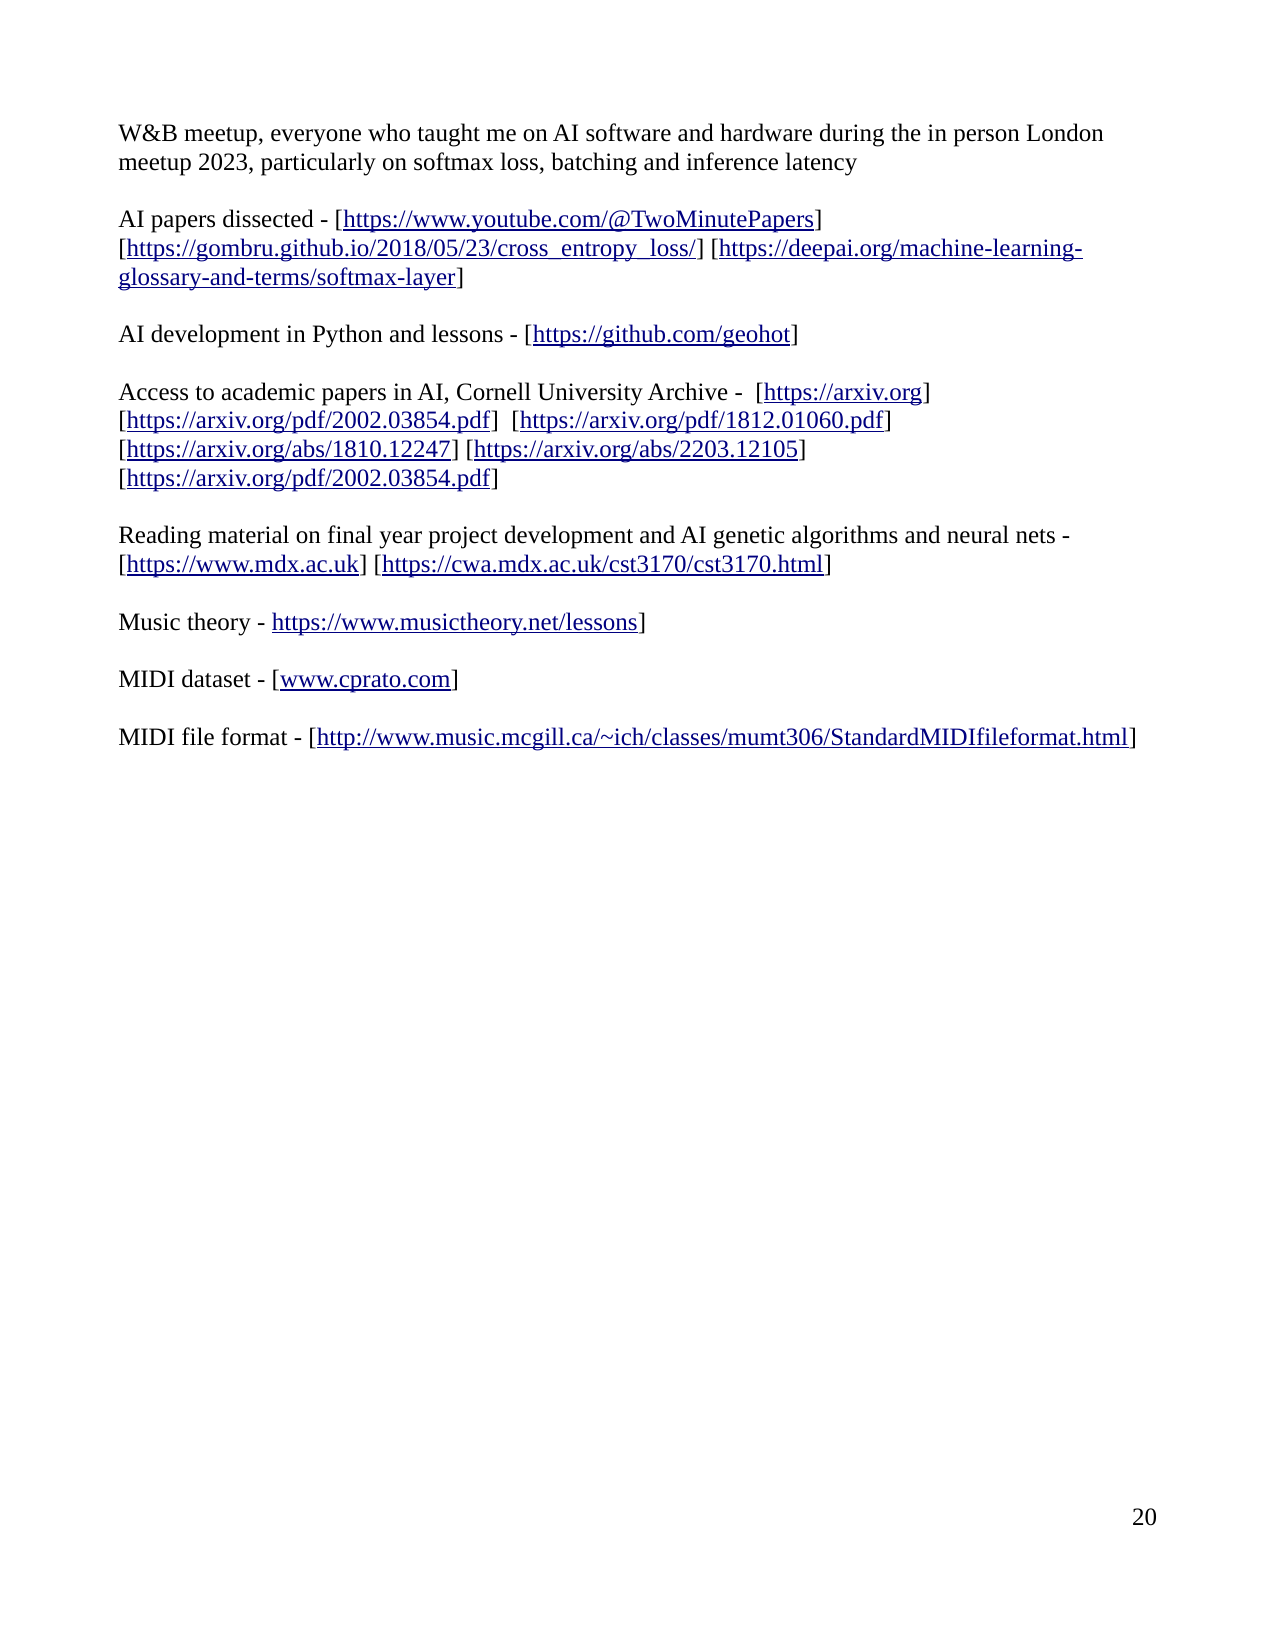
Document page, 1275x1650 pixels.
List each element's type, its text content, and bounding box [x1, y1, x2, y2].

text Music theory - https://www.musictheory.net/lessons] [118, 607, 1157, 636]
text MIDI dataset - [www.cprato.com] [118, 664, 1157, 693]
text Access to academic papers in AI, Cornell University Archive - [https://arxiv.org] [118, 377, 1157, 406]
text meetup 2023, particularly on softmax loss, batching and inference latency [118, 147, 1157, 176]
text W&B meetup, everyone who taught me on AI software and hardware during the in person London [118, 118, 1157, 147]
text Reading material on final year project development and AI genetic algorithms and neural nets - [https://www.mdx.ac.uk] [https://cwa.mdx.ac.uk/cst3170/cst3170.html] [118, 521, 1157, 578]
text AI development in Python and lessons - [https://github.com/geohot] [118, 319, 1157, 348]
text MIDI file format - [http://www.music.mcgill.ca/~ich/classes/mumt306/StandardMIDIfileformat.html] [118, 722, 1157, 751]
text [https://arxiv.org/pdf/2002.03854.pdf] [https://arxiv.org/pdf/1812.01060.pdf] [https://arxiv.org/abs/1810.12247] [https://arxiv.org/abs/2203.12105] [https://arxiv.org/pdf/2002.03854.pdf] [118, 406, 1157, 492]
text AI papers dissected - [https://www.youtube.com/@TwoMinutePapers] [https://gombru.github.io/2018/05/23/cross_entropy_loss/] [https://deepai.org/machine-learning-glossary-and-terms/softmax-layer] [118, 204, 1157, 291]
